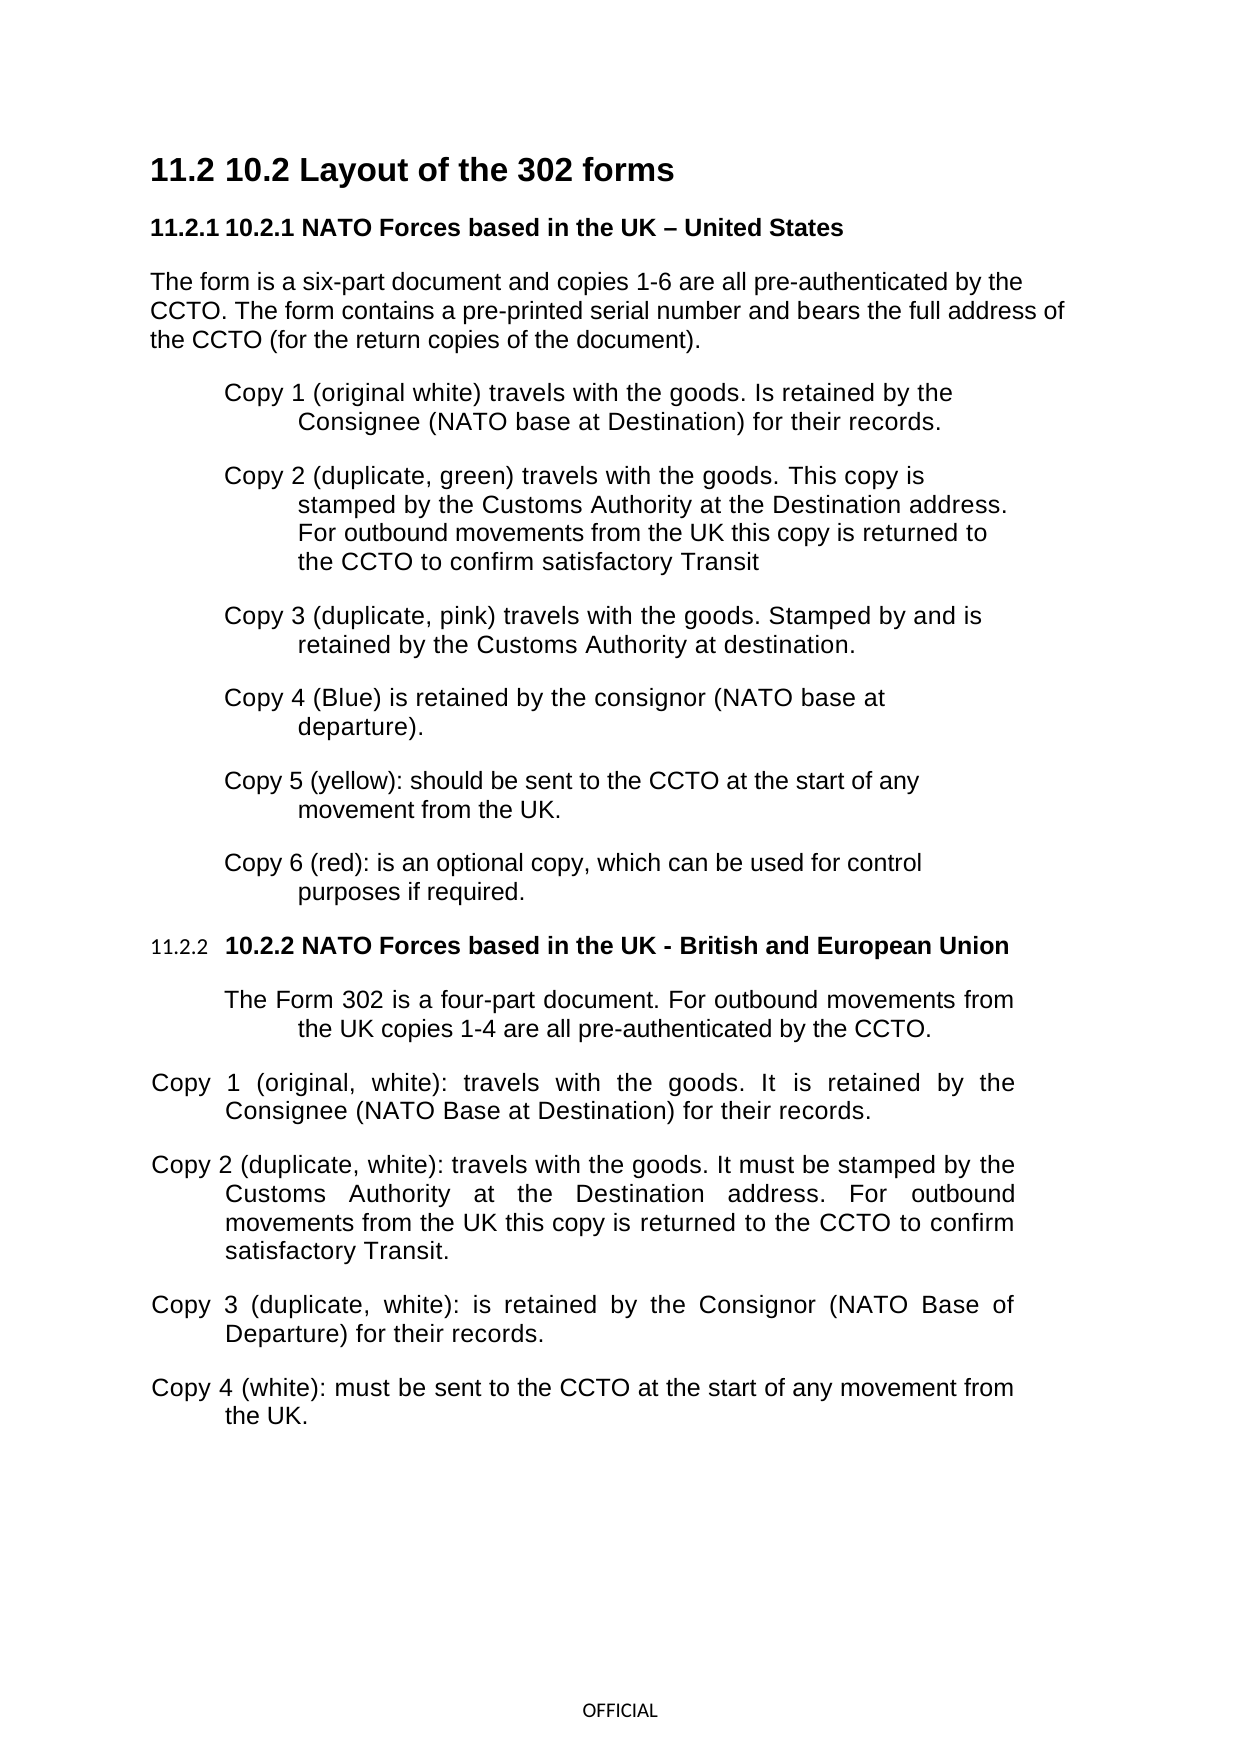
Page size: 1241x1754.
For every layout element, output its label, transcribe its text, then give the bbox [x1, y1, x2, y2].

text Copy 3 (duplicate, white): is retained by the Consignor (NATO Base of Departure) for their records. [151, 1290, 1015, 1348]
subtitle 10.2.2 NATO Forces based in the UK - British and European Union [150, 931, 1090, 960]
text The form is a six-part document and copies 1-6 are all pre-authenticated by the CCTO. The form contains a pre-printed serial number and bears the full address of the CCTO (for the return copies of the document). [150, 267, 1090, 353]
text The Form 302 is a four-part document. For outbound movements from the UK copies 1-4 are all pre-authenticated by the CCTO. [224, 985, 1015, 1043]
text Copy 1 (original, white): travels with the goods. It is retained by the Consignee (NATO Base at Destination) for their records. [151, 1068, 1015, 1125]
text Copy 2 (duplicate, white): travels with the goods. It must be stamped by the Customs Authority at the Destination address. For outbound movements from the UK this copy is returned to the CCTO to confirm satisfactory Transit. [151, 1150, 1015, 1265]
subtitle 10.2 Layout of the 302 forms [150, 150, 1090, 188]
text Copy 4 (Blue) is retained by the consignor (NATO base at departure). [224, 683, 1015, 741]
text Copy 6 (red): is an optional copy, which can be used for control purposes if required. [224, 848, 1015, 906]
text Copy 1 (original white) travels with the goods. Is retained by the Consignee (NATO base at Destination) for their records. [224, 378, 1015, 436]
text Copy 3 (duplicate, pink) travels with the goods. Stamped by and is retained by the Customs Authority at destination. [224, 601, 1015, 658]
text Copy 2 (duplicate, green) travels with the goods. This copy is stamped by the Customs Authority at the Destination address. For outbound movements from the UK this copy is returned to the CCTO to confirm satisfactory Transit [224, 461, 1015, 576]
subtitle 10.2.1 NATO Forces based in the UK – United States [150, 213, 1090, 242]
text Copy 4 (white): must be sent to the CCTO at the start of any movement from the UK. [151, 1373, 1015, 1430]
text Copy 5 (yellow): should be sent to the CCTO at the start of any movement from the UK. [224, 766, 1015, 823]
